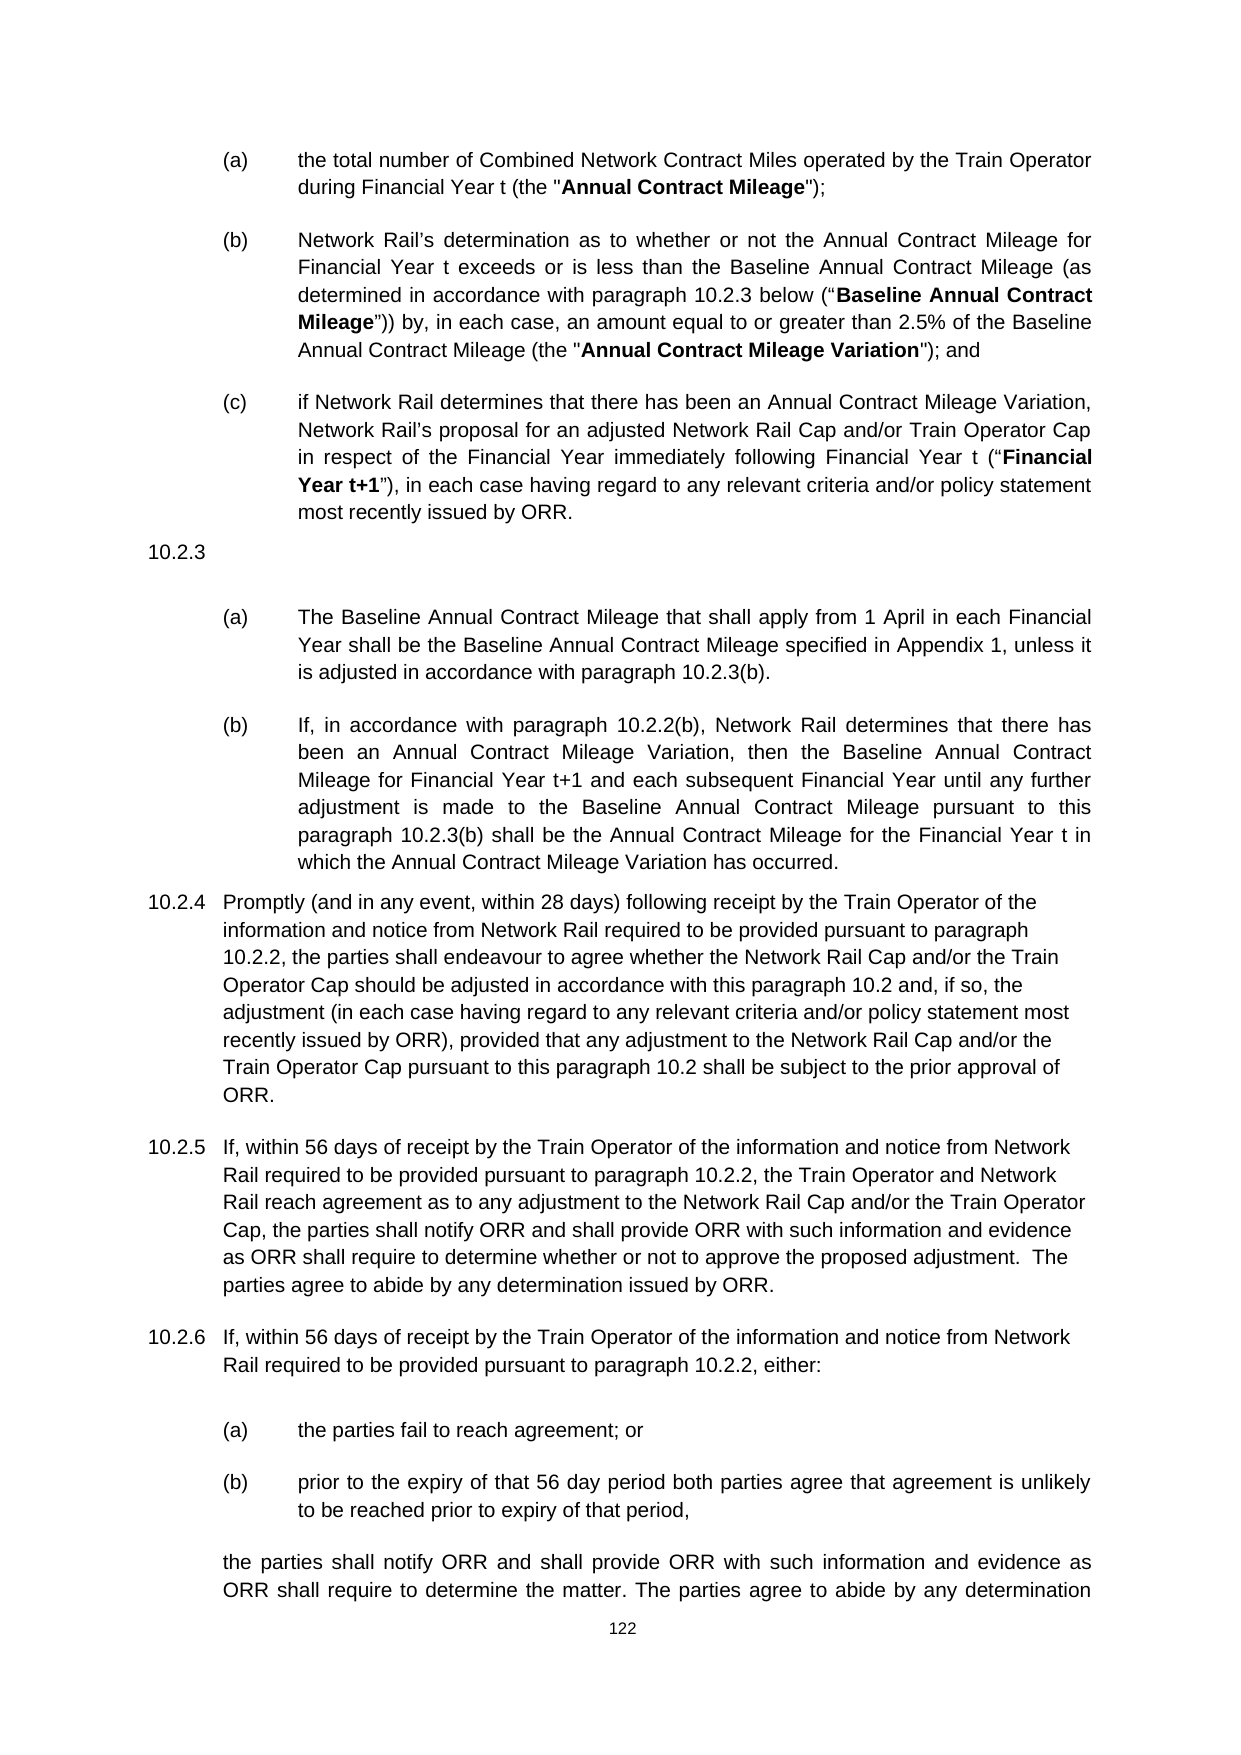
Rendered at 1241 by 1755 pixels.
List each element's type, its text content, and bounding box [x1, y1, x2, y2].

text (a) the parties fail to reach agreement; or [223, 1418, 1093, 1442]
text (b) Network Rail’s determination as to whether or not the Annual Contract Mileage for Financial Year t exceeds or is less than the Baseline Annual Contract Mileage (as determined in accordance with paragraph 10.2.3 below (“Baseline Annual Contract Mileage”)) by, in each case, an amount equal to or greater than 2.5% of the Baseline Annual Contract Mileage (the "Annual Contract Mileage Variation"); and [223, 228, 1093, 362]
text (a) the total number of Combined Network Contract Miles operated by the Train Operator during Financial Year t (the "Annual Contract Mileage"); [223, 148, 1093, 199]
text the parties shall notify ORR and shall provide ORR with such information and evidence as ORR shall require to determine the matter. The parties agree to abide by any determination [223, 1550, 1093, 1602]
text (b) prior to the expiry of that 56 day period both parties agree that agreement is unlikely to be reached prior to expiry of that period, [223, 1470, 1093, 1522]
list Promptly (and in any event, within 28 days) following receipt by the Train Operator of the information and notice from Network Rail required to be provided pursuant to paragraph 10.2.2, the parties shall endeavour to agree whether the Network Rail Cap and/or the Train Operator Cap should be adjusted in accordance with this paragraph 10.2 and, if so, the adjustment (in each case having regard to any relevant criteria and/or policy statement most recently issued by ORR), provided that any adjustment to the Network Rail Cap and/or the Train Operator Cap pursuant to this paragraph 10.2 shall be subject to the prior approval of ORR. [148, 890, 1093, 1107]
text (a) The Baseline Annual Contract Mileage that shall apply from 1 April in each Financial Year shall be the Baseline Annual Contract Mileage specified in Appendix 1, unless it is adjusted in accordance with paragraph 10.2.3(b). [223, 605, 1093, 684]
text (b) If, in accordance with paragraph 10.2.2(b), Network Rail determines that there has been an Annual Contract Mileage Variation, then the Baseline Annual Contract Mileage for Financial Year t+1 and each subsequent Financial Year until any further adjustment is made to the Baseline Annual Contract Mileage pursuant to this paragraph 10.2.3(b) shall be the Annual Contract Mileage for the Financial Year t in which the Annual Contract Mileage Variation has occurred. [223, 713, 1093, 874]
list If, within 56 days of receipt by the Train Operator of the information and notice from Network Rail required to be provided pursuant to paragraph 10.2.2, the Train Operator and Network Rail reach agreement as to any adjustment to the Network Rail Cap and/or the Train Operator Cap, the parties shall notify ORR and shall provide ORR with such information and evidence as ORR shall require to determine whether or not to approve the proposed adjustment. The parties agree to abide by any determination issued by ORR. [148, 1135, 1093, 1297]
list If, within 56 days of receipt by the Train Operator of the information and notice from Network Rail required to be provided pursuant to paragraph 10.2.2, either: [148, 1325, 1093, 1377]
text (c) if Network Rail determines that there has been an Annual Contract Mileage Variation, Network Rail’s proposal for an adjusted Network Rail Cap and/or Train Operator Cap in respect of the Financial Year immediately following Financial Year t (“Financial Year t+1”), in each case having regard to any relevant criteria and/or policy statement most recently issued by ORR. [223, 390, 1093, 524]
